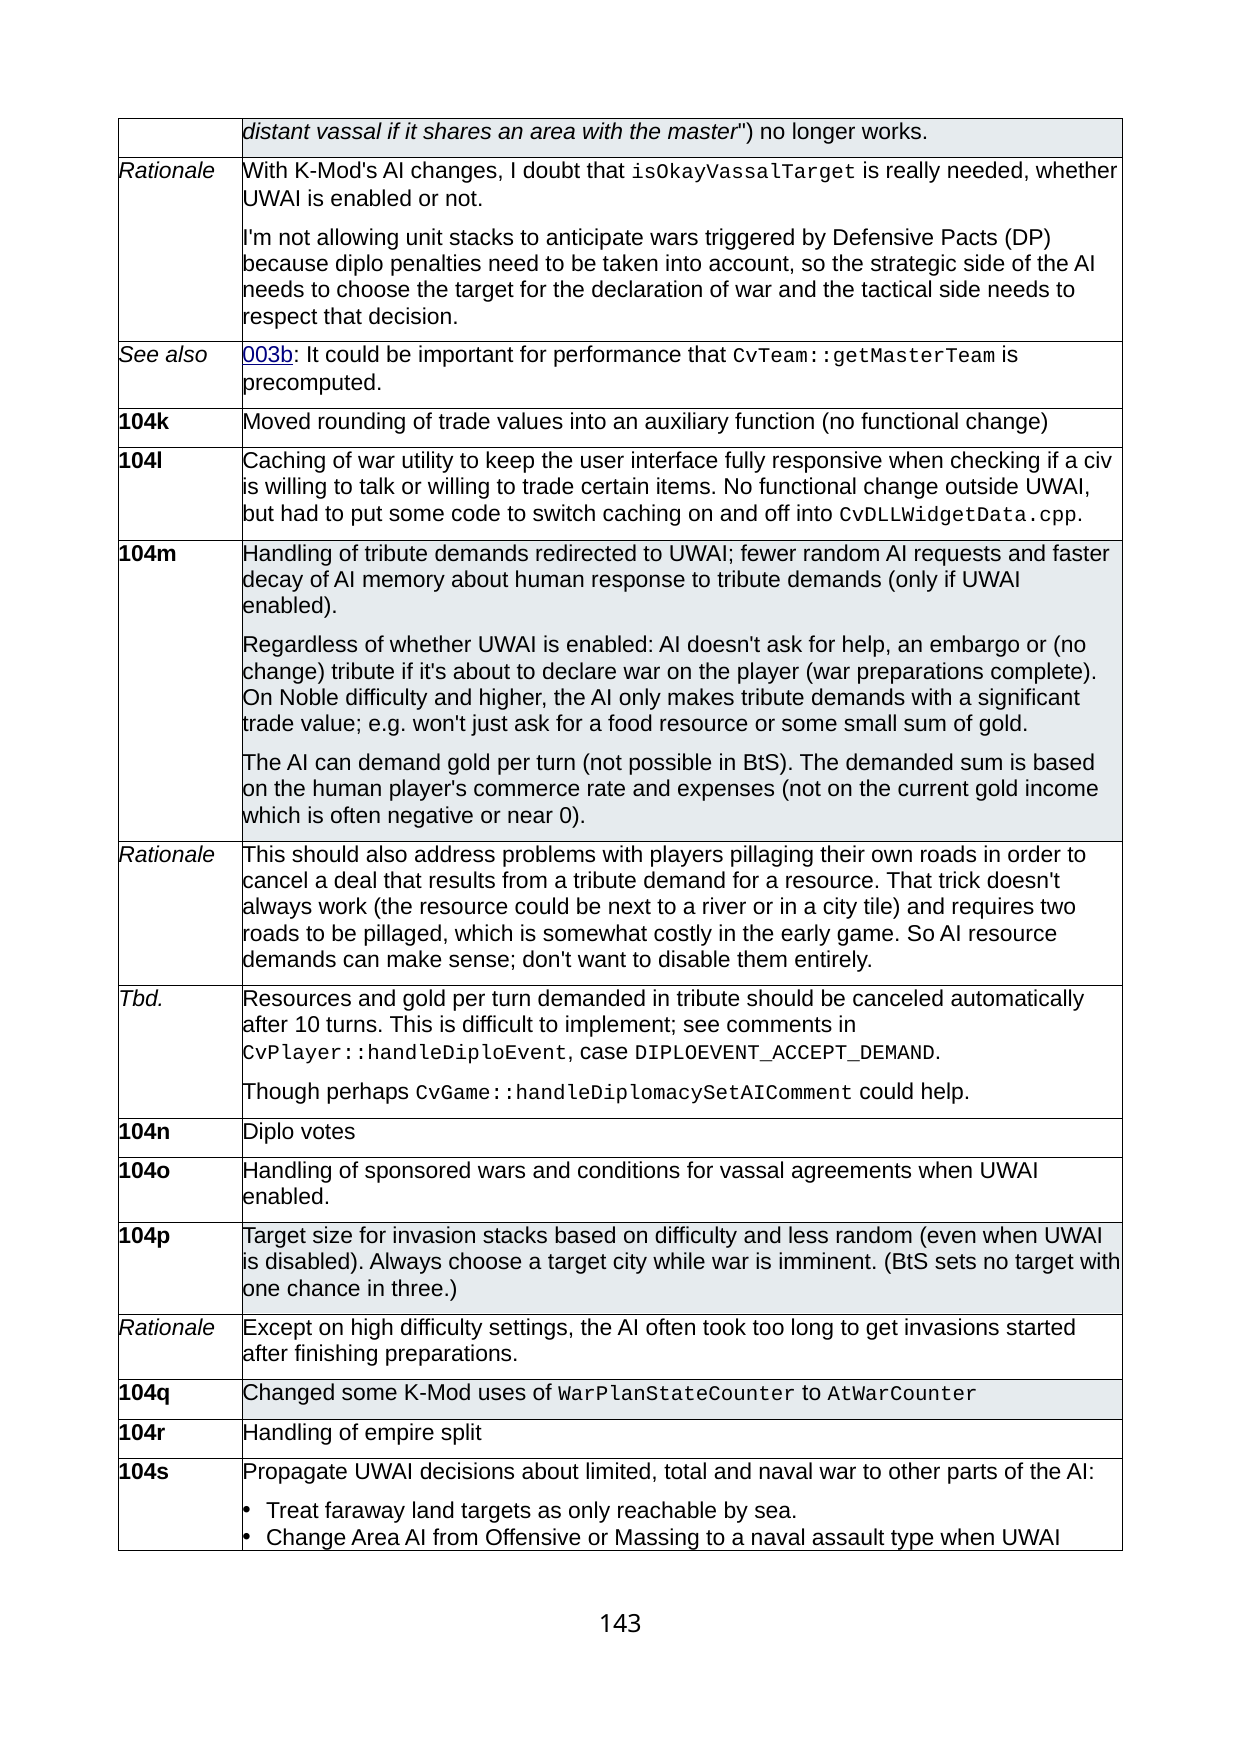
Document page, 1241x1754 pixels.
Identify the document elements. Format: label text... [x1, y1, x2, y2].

table_cell Handling of tribute demands redirected to UWAI; fewer random AI requests and faster decay of AI memory about human response to tribute demands (only if UWAI enabled). Regardless of whether UWAI is enabled: AI doesn't ask for help, an embargo or (no change) tribute if it's about to declare war on the player (war preparations complete). On Noble difficulty and higher, the AI only makes tribute demands with a significant trade value; e.g. won't just ask for a food resource or some small sum of gold. The AI can demand gold per turn (not possible in BtS). The demanded sum is based on the human player's commerce rate and expenses (not on the current gold income which is often negative or near 0). [243, 541, 1122, 841]
table_cell 104n [119, 1119, 242, 1157]
table_cell Tbd. [119, 986, 242, 1118]
table_cell 104o [119, 1158, 242, 1222]
table_cell 104s [119, 1459, 242, 1550]
table_cell Except on high difficulty settings, the AI often took too long to get invasions started after finishing preparations. [243, 1315, 1122, 1379]
table_cell 104p [119, 1223, 242, 1313]
table_cell 104r [119, 1420, 242, 1458]
table_cell Caching of war utility to keep the user interface fully responsive when checking if a civ is willing to talk or willing to trade certain items. No functional change outside UWAI, but had to put some code to switch caching on and off into CvDLLWidgetData.cpp. [243, 448, 1122, 540]
table_cell Handling of sponsored wars and conditions for vassal agreements when UWAI enabled. [243, 1158, 1122, 1222]
table_cell 104q [119, 1380, 242, 1419]
table_cell Target size for invasion stacks based on difficulty and less random (even when UWAI is disabled). Always choose a target city while war is imminent. (BtS sets no target with one chance in three.) [243, 1223, 1122, 1313]
table_cell With K-Mod's AI changes, I doubt that isOkayVassalTarget is really needed, whether UWAI is enabled or not. I'm not allowing unit stacks to anticipate wars triggered by Defensive Pacts (DP) because diplo penalties need to be taken into account, so the strategic side of the AI needs to choose the target for the declaration of war and the tactical side needs to respect that decision. [243, 158, 1122, 341]
table_cell Rationale [119, 842, 242, 985]
table_cell distant vassal if it shares an area with the master") no longer works. [243, 119, 1122, 157]
table_cell Handling of empire split [243, 1420, 1122, 1458]
table_cell 104m [119, 541, 242, 841]
table_cell See also [119, 342, 242, 408]
table_cell Rationale [119, 158, 242, 341]
table_cell 104l [119, 448, 242, 540]
table_cell Changed some K-Mod uses of WarPlanStateCounter to AtWarCounter [243, 1380, 1122, 1419]
table_cell Diplo votes [243, 1119, 1122, 1157]
table_cell Rationale [119, 1315, 242, 1379]
table_cell 104k [119, 409, 242, 447]
table_cell 003b: It could be important for performance that CvTeam::getMasterTeam is precomputed. [243, 342, 1122, 408]
table_cell Moved rounding of trade values into an auxiliary function (no functional change) [243, 409, 1122, 447]
table_cell Propagate UWAI decisions about limited, total and naval war to other parts of the AI: Treat faraway land targets as only reachable by sea. Change Area AI from Offensive or Massing to a naval assault type when UWAI [243, 1459, 1122, 1550]
table_cell [119, 119, 242, 157]
table_cell Resources and gold per turn demanded in tribute should be canceled automatically after 10 turns. This is difficult to implement; see comments in CvPlayer::handleDiploEvent, case DIPLOEVENT_ACCEPT_DEMAND. Though perhaps CvGame::handleDiplomacySetAIComment could help. [243, 986, 1122, 1118]
table_cell This should also address problems with players pillaging their own roads in order to cancel a deal that results from a tribute demand for a resource. That trick doesn't always work (the resource could be next to a river or in a city tile) and requires two roads to be pillaged, which is somewhat costly in the early game. So AI resource demands can make sense; don't want to disable them entirely. [243, 842, 1122, 985]
